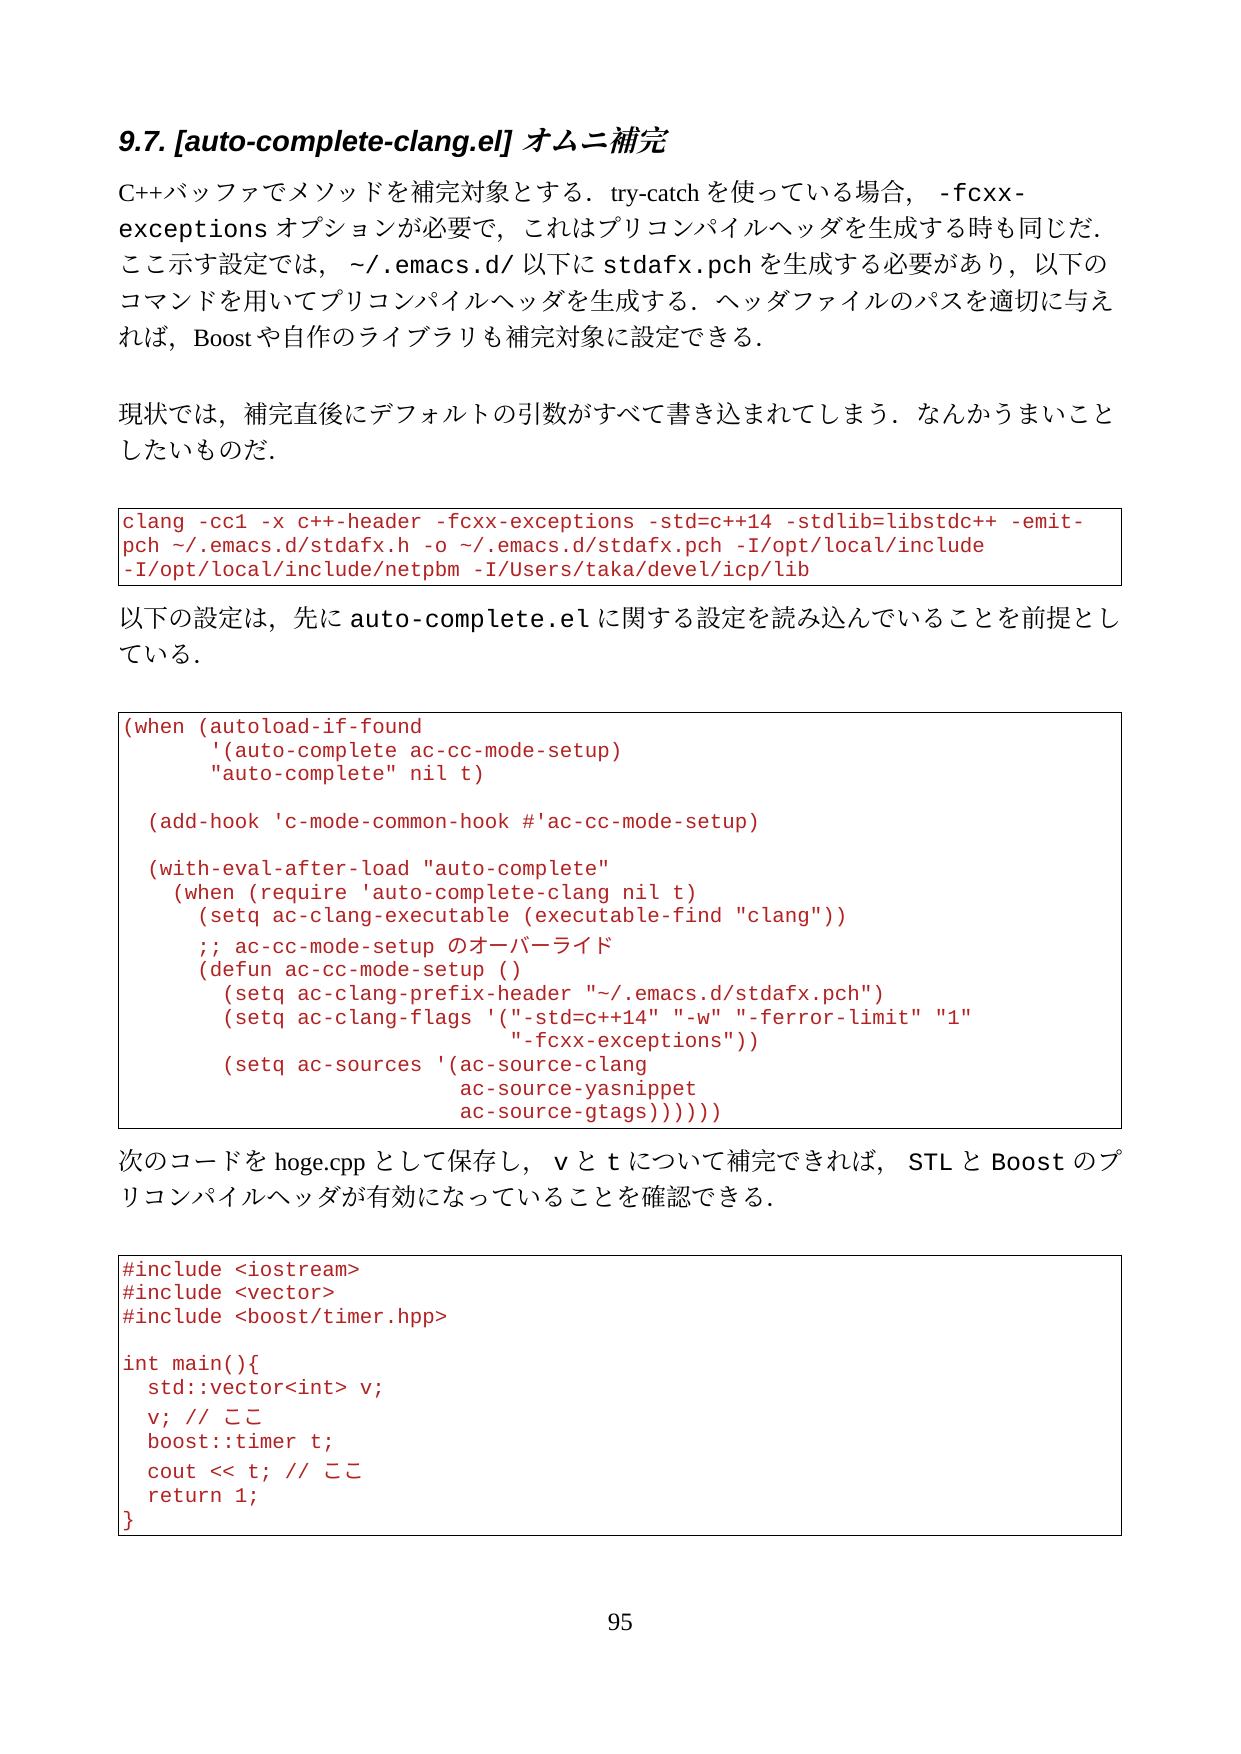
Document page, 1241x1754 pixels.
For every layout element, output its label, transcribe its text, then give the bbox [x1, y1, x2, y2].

text return 1; [119, 1481, 1121, 1505]
subtitle [auto-complete-clang.el] オムニ補完 [118, 118, 1122, 160]
text ac-source-yasnippet [119, 1074, 1121, 1097]
text (setq ac-sources '(ac-source-clang [119, 1050, 1121, 1074]
text "auto-complete" nil t) [119, 759, 1121, 783]
text #include <vector> [119, 1278, 1121, 1302]
text } [119, 1505, 1121, 1535]
text #include <iostream> [119, 1256, 1121, 1278]
text (defun ac-cc-mode-setup () [119, 955, 1121, 979]
text "-fcxx-exceptions")) [119, 1026, 1121, 1050]
text #include <boost/timer.hpp> [119, 1302, 1121, 1326]
text std::vector<int> v; [119, 1373, 1121, 1397]
text (setq ac-clang-flags '("-std=c++14" "-w" "-ferror-limit" "1" [119, 1003, 1121, 1026]
text ;; ac-cc-mode-setup のオーバーライド [119, 925, 1121, 955]
text (with-eval-after-load "auto-complete" [119, 854, 1121, 878]
text v; // ここ [119, 1397, 1121, 1427]
text C++バッファでメソッドを補完対象とする．try-catch を使っている場合， -fcxx-exceptions オプションが必要で，これはプリコンパイルヘッダを生成する時も同じだ．ここ示す設定では， ~/.emacs.d/ 以下に stdafx.pch を生成する必要があり，以下のコマンドを用いてプリコンパイルヘッダを生成する．ヘッダファイルのパスを適切に与えれば，Boostや自作のライブラリも補完対象に設定できる． [118, 172, 1122, 382]
text (add-hook 'c-mode-common-hook #'ac-cc-mode-setup) [119, 807, 1121, 830]
text '(auto-complete ac-cc-mode-setup) [119, 736, 1121, 759]
text boost::timer t; [119, 1427, 1121, 1451]
text (setq ac-clang-executable (executable-find "clang")) [119, 901, 1121, 925]
text (when (require 'auto-complete-clang nil t) [119, 878, 1121, 901]
text clang -cc1 -x c++-header -fcxx-exceptions -std=c++14 -stdlib=libstdc++ -emit-pch ~/.emacs.d/stdafx.h -o ~/.emacs.d/stdafx.pch -I/opt/local/include -I/opt/local/include/netpbm -I/Users/taka/devel/icp/lib [119, 509, 1121, 585]
text 以下の設定は，先に auto-complete.el に関する設定を読み込んでいることを前提としている． [118, 599, 1122, 700]
text (when (autoload-if-found [119, 713, 1121, 736]
text cout << t; // ここ [119, 1451, 1121, 1481]
text 現状では，補完直後にデフォルトの引数がすべて書き込まれてしまう．なんかうまいことしたいものだ． [118, 394, 1122, 495]
text ac-source-gtags)))))) [119, 1097, 1121, 1128]
text int main(){ [119, 1349, 1121, 1373]
text 次のコードを hoge.cpp として保存し， v と t について補完できれば， STL と Boost のプリコンパイルヘッダが有効になっていることを確認できる． [118, 1141, 1122, 1242]
text (setq ac-clang-prefix-header "~/.emacs.d/stdafx.pch") [119, 979, 1121, 1003]
